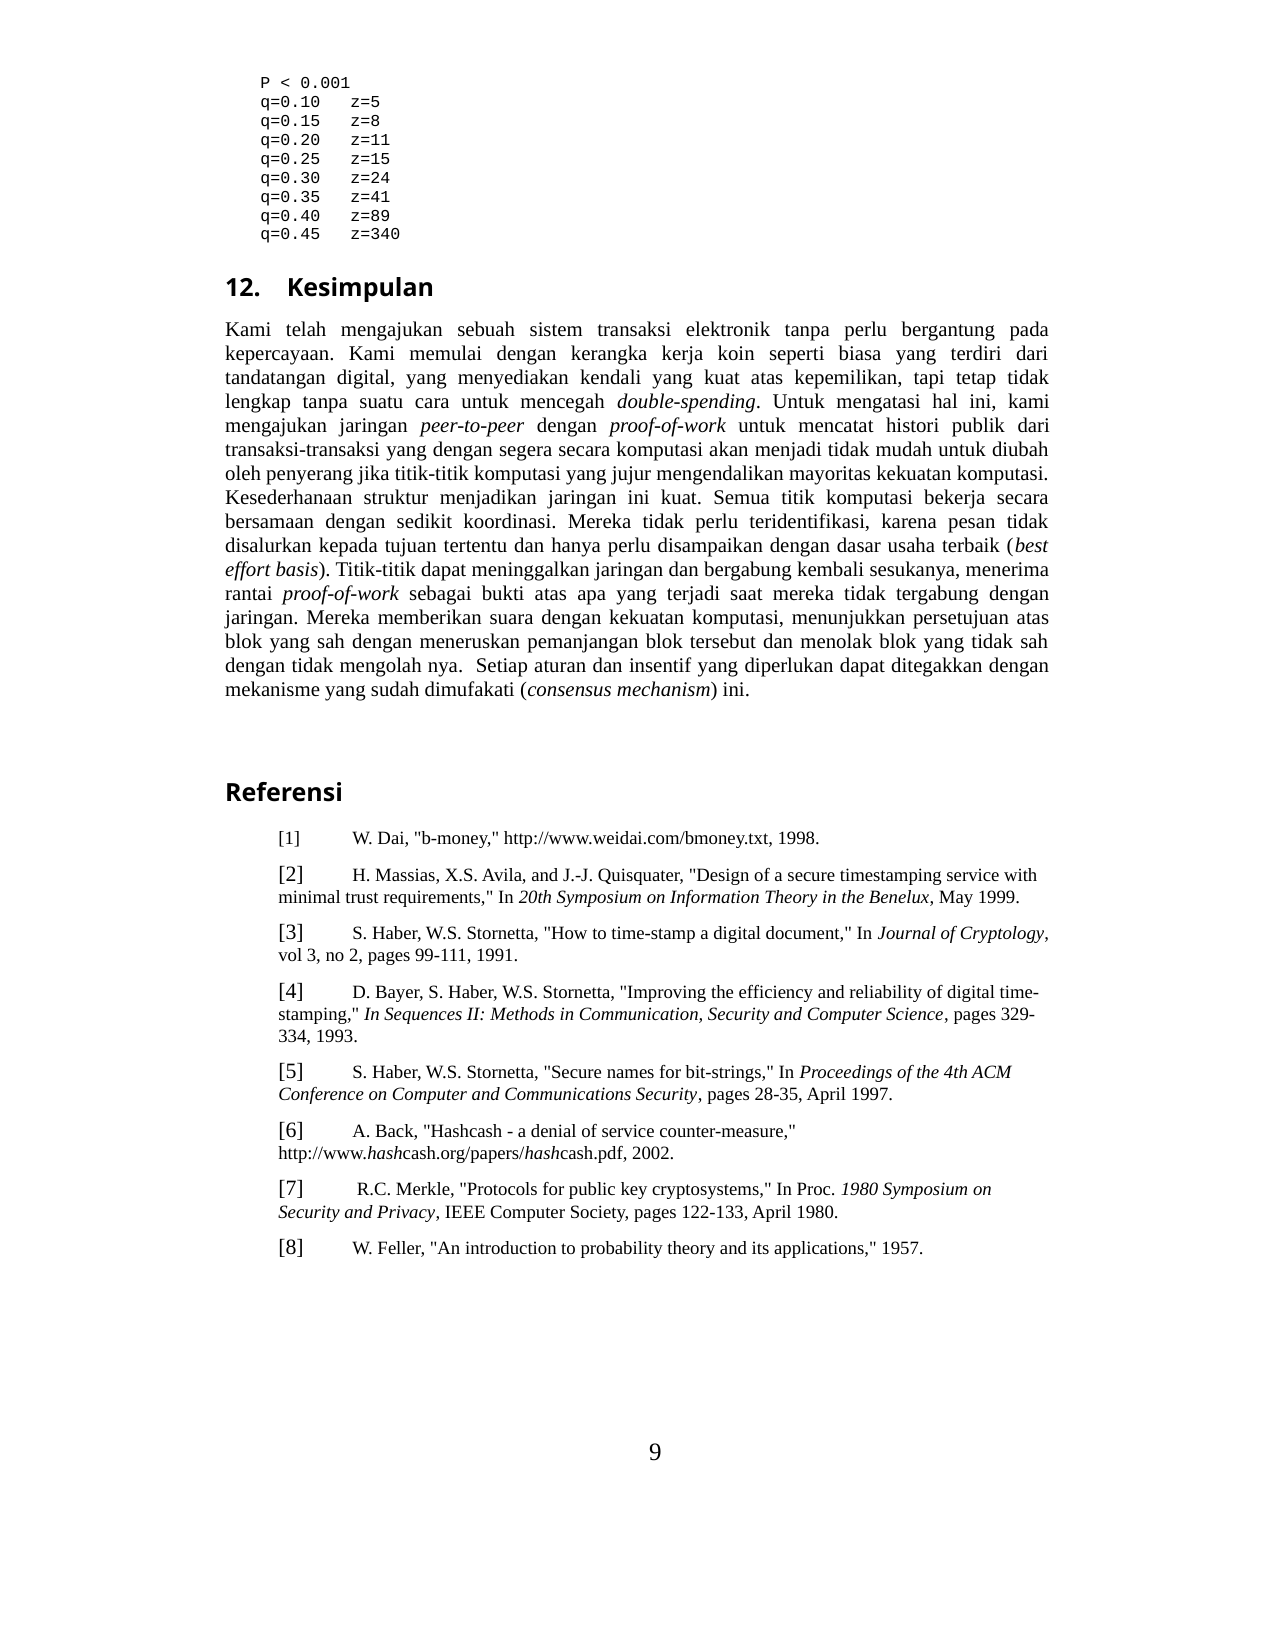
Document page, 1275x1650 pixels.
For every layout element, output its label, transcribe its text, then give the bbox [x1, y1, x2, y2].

subtitle Referensi [225, 774, 1050, 809]
list S. Haber, W.S. Stornetta, "How to time-stamp a digital document," In Journal of Cryptology, vol 3, no 2, pages 99-111, 1991. [278, 919, 1050, 966]
subtitle 12. Kesimpulan [225, 270, 1050, 304]
list A. Back, "Hashcash - a denial of service counter-measure," http://www.hashcash.org/papers/hashcash.pdf, 2002. [278, 1117, 1050, 1163]
list R.C. Merkle, "Protocols for public key cryptosystems," In Proc. 1980 Symposium on Security and Privacy, IEEE Computer Society, pages 122-133, April 1980. [278, 1175, 1050, 1222]
list W. Dai, "b-money," http://www.weidai.com/bmoney.txt, 1998. [278, 827, 1050, 849]
list S. Haber, W.S. Stornetta, "Secure names for bit-strings," In Proceedings of the 4th ACM Conference on Computer and Communications Security, pages 28-35, April 1997. [278, 1058, 1050, 1105]
text Kami telah mengajukan sebuah sistem transaksi elektronik tanpa perlu bergantung pada kepercayaan. Kami memulai dengan kerangka kerja koin seperti biasa yang terdiri dari tandatangan digital, yang menyediakan kendali yang kuat atas kepemilikan, tapi tetap tidak lengkap tanpa suatu cara untuk mencegah double-spending. Untuk mengatasi hal ini, kami mengajukan jaringan peer-to-peer dengan proof-of-work untuk mencatat histori publik dari transaksi-transaksi yang dengan segera secara komputasi akan menjadi tidak mudah untuk diubah oleh penyerang jika titik-titik komputasi yang jujur mengendalikan mayoritas kekuatan komputasi. Kesederhanaan struktur menjadikan jaringan ini kuat. Semua titik komputasi bekerja secara bersamaan dengan sedikit koordinasi. Mereka tidak perlu teridentifikasi, karena pesan tidak disalurkan kepada tujuan tertentu dan hanya perlu disampaikan dengan dasar usaha terbaik (best effort basis). Titik-titik dapat meninggalkan jaringan dan bergabung kembali sesukanya, menerima rantai proof-of-work sebagai bukti atas apa yang terjadi saat mereka tidak tergabung dengan jaringan. Mereka memberikan suara dengan kekuatan komputasi, menunjukkan persetujuan atas blok yang sah dengan meneruskan pemanjangan blok tersebut dan menolak blok yang tidak sah dengan tidak mengolah nya. Setiap aturan dan insentif yang diperlukan dapat ditegakkan dengan mekanisme yang sudah dimufakati (consensus mechanism) ini. [225, 316, 1050, 701]
list H. Massias, X.S. Avila, and J.-J. Quisquater, "Design of a secure timestamping service with minimal trust requirements," In 20th Symposium on Information Theory in the Benelux, May 1999. [278, 861, 1050, 907]
list D. Bayer, S. Haber, W.S. Stornetta, "Improving the efficiency and reliability of digital time-stamping," In Sequences II: Methods in Communication, Security and Computer Science, pages 329-334, 1993. [278, 978, 1050, 1046]
list W. Feller, "An introduction to probability theory and its applications," 1957. [278, 1234, 1050, 1259]
